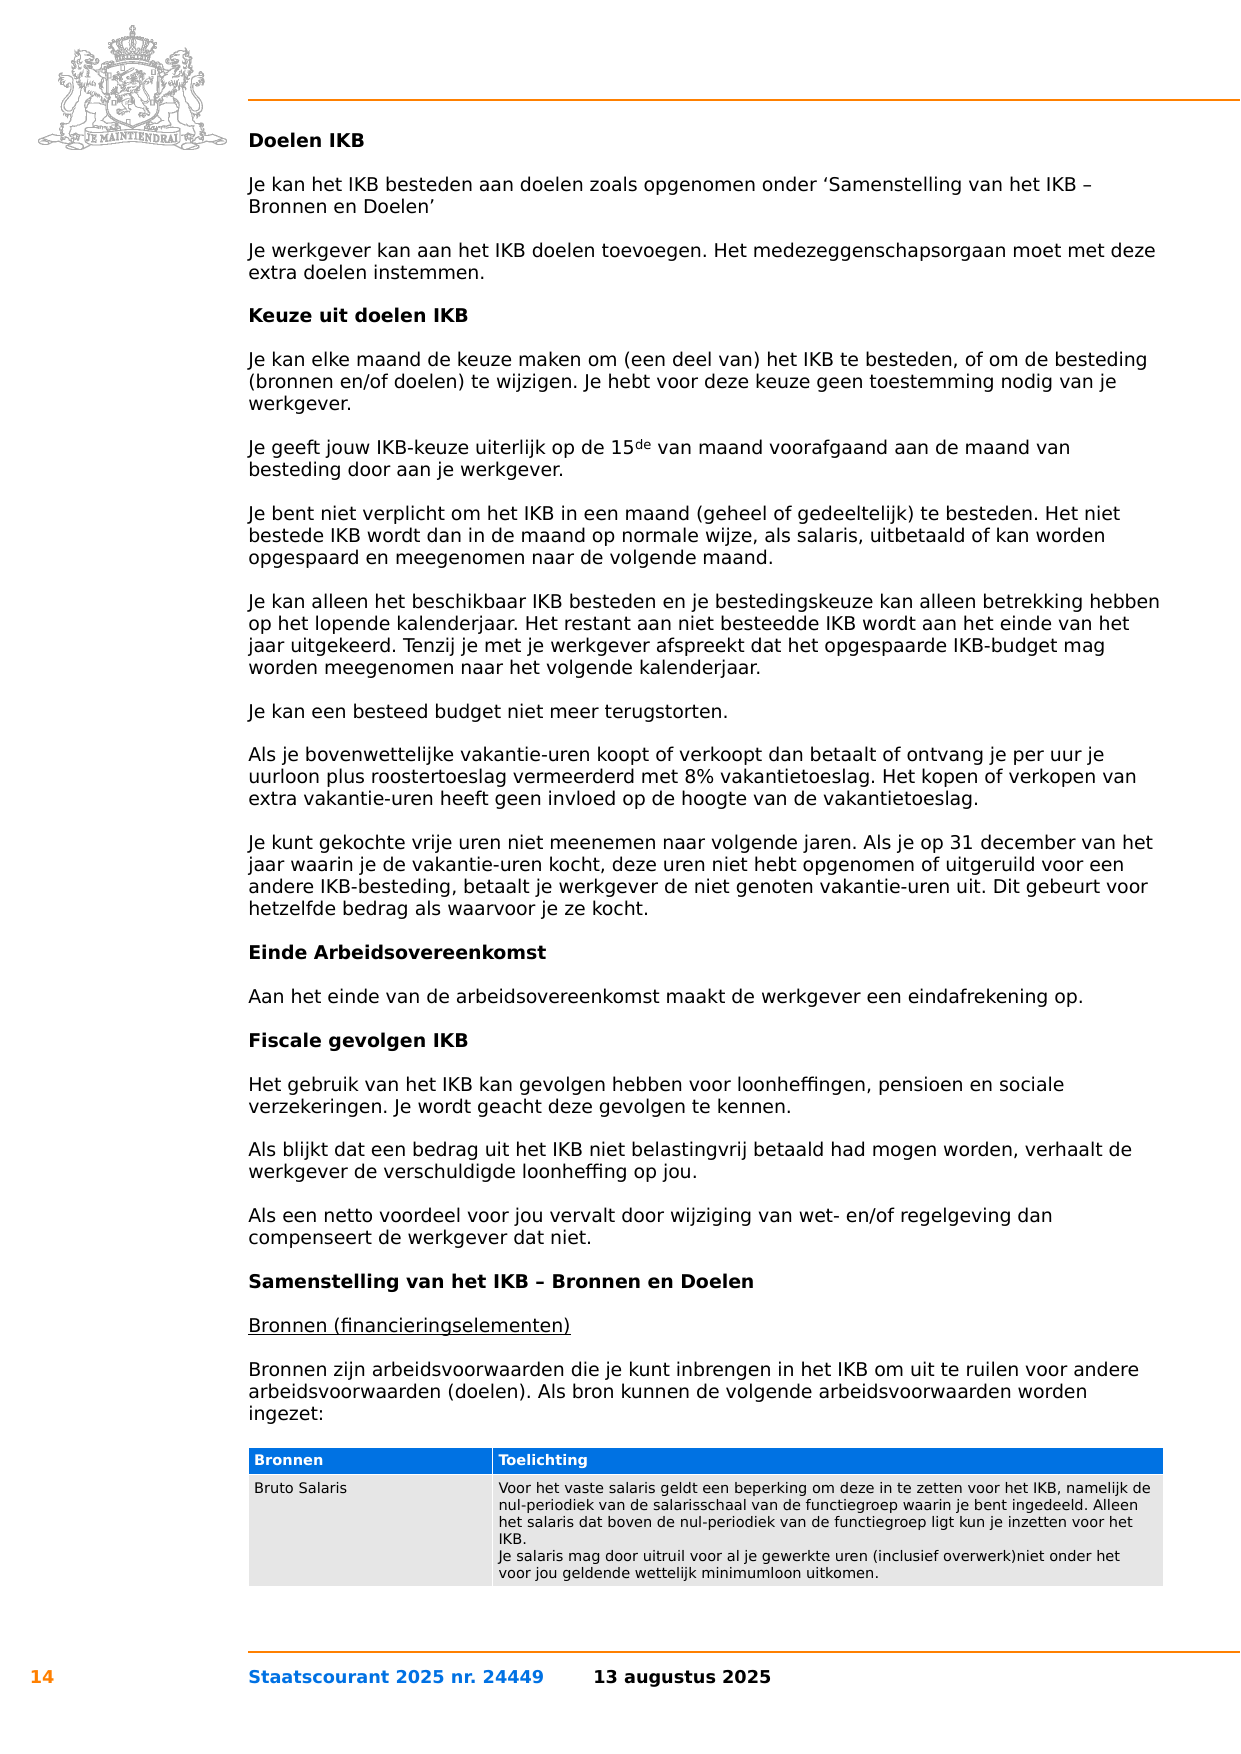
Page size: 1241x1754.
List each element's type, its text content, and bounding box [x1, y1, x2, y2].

subtitle Doelen IKB [248, 130, 1163, 152]
text Aan het einde van de arbeidsovereenkomst maakt de werkgever een eindafrekening op. [248, 986, 1163, 1008]
subtitle Keuze uit doelen IKB [248, 305, 1163, 327]
picture [38, 25, 227, 150]
table_header Bronnen [249, 1448, 492, 1474]
text Je kan alleen het beschikbaar IKB besteden en je bestedingskeuze kan alleen betrekking hebben op het lopende kalenderjaar. Het restant aan niet besteedde IKB wordt aan het einde van het jaar uitgekeerd. Tenzij je met je werkgever afspreekt dat het opgespaarde IKB-budget mag worden meegenomen naar het volgende kalenderjaar. [248, 591, 1163, 679]
text Je kan elke maand de keuze maken om (een deel van) het IKB te besteden, of om de besteding (bronnen en/of doelen) te wijzigen. Je hebt voor deze keuze geen toestemming nodig van je werkgever. [248, 349, 1163, 415]
text Bronnen zijn arbeidsvoorwaarden die je kunt inbrengen in het IKB om uit te ruilen voor andere arbeidsvoorwaarden (doelen). Als bron kunnen de volgende arbeidsvoorwaarden worden ingezet: [248, 1359, 1163, 1425]
table_cell Voor het vaste salaris geldt een beperking om deze in te zetten voor het IKB, namelijk de nul-periodiek van de salarisschaal van de functiegroep waarin je bent ingedeeld. Alleen het salaris dat boven de nul-periodiek van de functiegroep ligt kun je inzetten voor het IKB. Je salaris mag door uitruil voor al je gewerkte uren (inclusief overwerk)niet onder het voor jou geldende wettelijk minimumloon uitkomen. [493, 1475, 1163, 1586]
table_cell Bruto Salaris [249, 1475, 492, 1586]
text Je werkgever kan aan het IKB doelen toevoegen. Het medezeggenschapsorgaan moet met deze extra doelen instemmen. [248, 239, 1163, 283]
text Je kan een besteed budget niet meer terugstorten. [248, 701, 1163, 722]
subtitle Samenstelling van het IKB – Bronnen en Doelen [248, 1271, 1163, 1293]
text Je bent niet verplicht om het IKB in een maand (geheel of gedeeltelijk) te besteden. Het niet bestede IKB wordt dan in de maand op normale wijze, als salaris, uitbetaald of kan worden opgespaard en meegenomen naar de volgende maand. [248, 503, 1163, 569]
text Je kunt gekochte vrije uren niet meenemen naar volgende jaren. Als je op 31 december van het jaar waarin je de vakantie-uren kocht, deze uren niet hebt opgenomen of uitgeruild voor een andere IKB-besteding, betaalt je werkgever de niet genoten vakantie-uren uit. Dit gebeurt voor hetzelfde bedrag als waarvoor je ze kocht. [248, 832, 1163, 920]
text Als je bovenwettelijke vakantie-uren koopt of verkoopt dan betaalt of ontvang je per uur je uurloon plus roostertoeslag vermeerderd met 8% vakantietoeslag. Het kopen of verkopen van extra vakantie-uren heeft geen invloed op de hoogte van de vakantietoeslag. [248, 744, 1163, 810]
subtitle Fiscale gevolgen IKB [248, 1030, 1163, 1052]
subtitle Einde Arbeidsovereenkomst [248, 942, 1163, 964]
text Als een netto voordeel voor jou vervalt door wijziging van wet- en/of regelgeving dan compenseert de werkgever dat niet. [248, 1205, 1163, 1249]
text Het gebruik van het IKB kan gevolgen hebben voor loonheffingen, pensioen en sociale verzekeringen. Je wordt geacht deze gevolgen te kennen. [248, 1073, 1163, 1117]
table_header Toelichting [493, 1448, 1163, 1474]
subtitle Bronnen (financieringselementen) [248, 1315, 1163, 1337]
text Je kan het IKB besteden aan doelen zoals opgenomen onder ‘Samenstelling van het IKB – Bronnen en Doelen’ [248, 174, 1163, 218]
text Als blijkt dat een bedrag uit het IKB niet belastingvrij betaald had mogen worden, verhaalt de werkgever de verschuldigde loonheffing op jou. [248, 1139, 1163, 1183]
text Je geeft jouw IKB-keuze uiterlijk op de 15de van maand voorafgaand aan de maand van besteding door aan je werkgever. [248, 437, 1163, 481]
